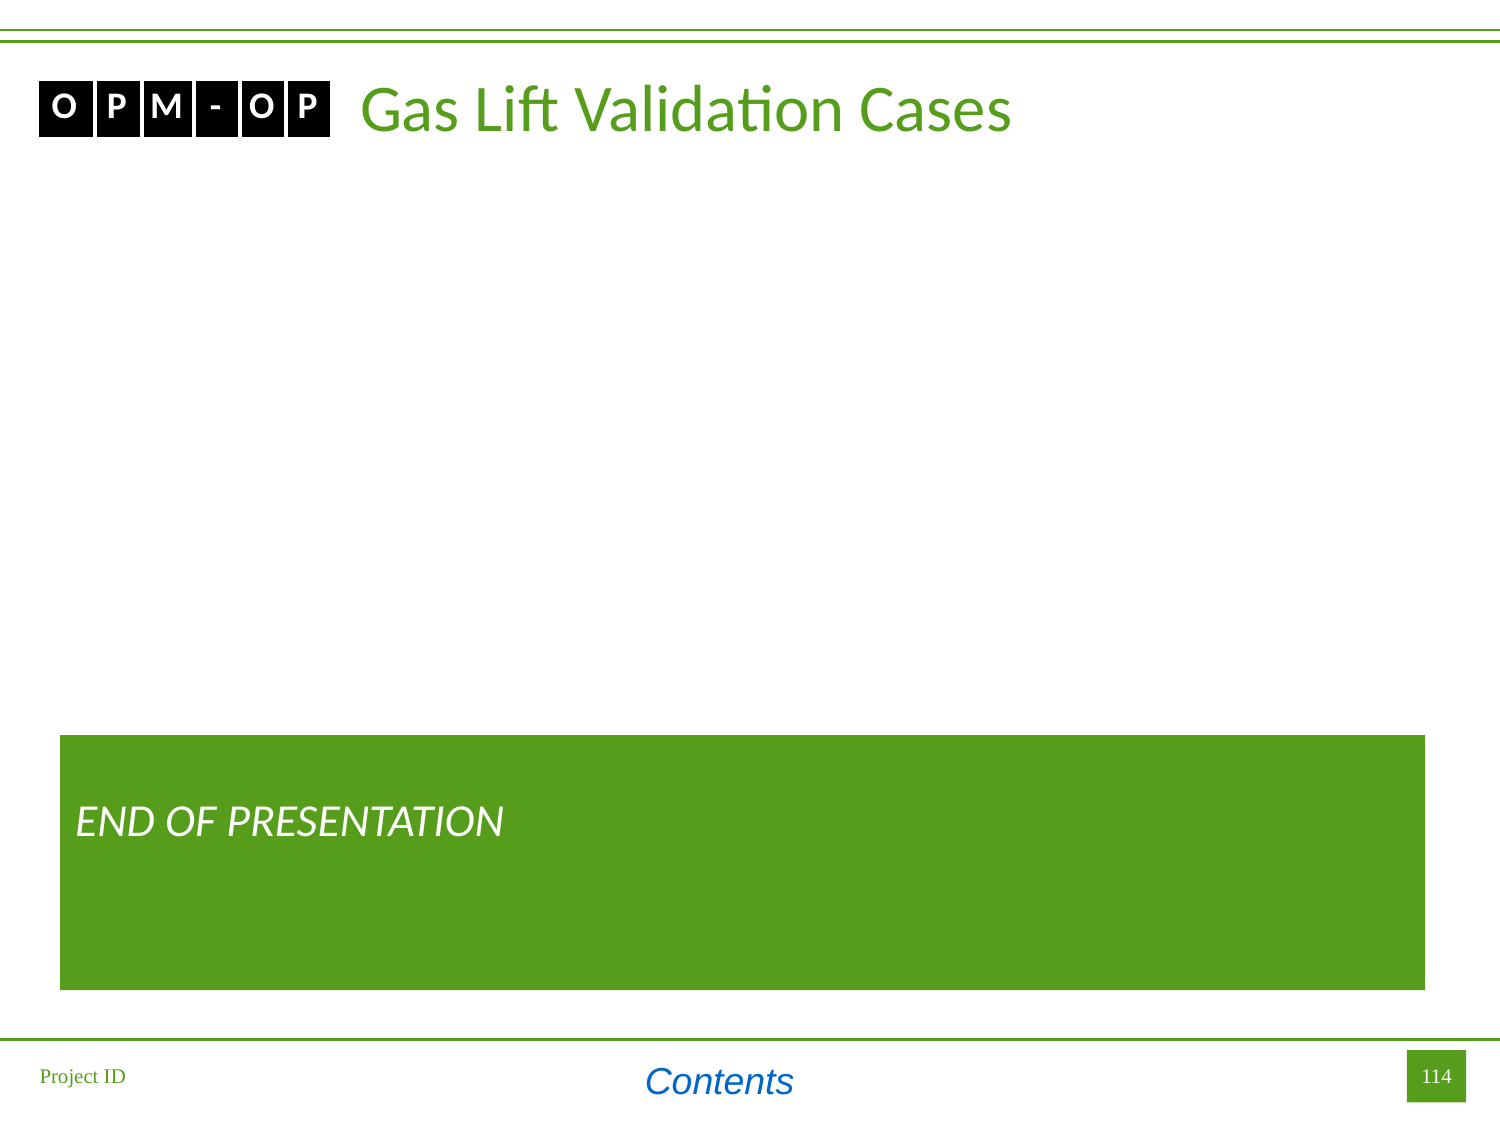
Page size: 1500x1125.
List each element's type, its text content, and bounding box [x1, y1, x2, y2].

list End of Presentation [60, 735, 1426, 991]
title Gas Lift Validation Cases [360, 77, 1425, 153]
